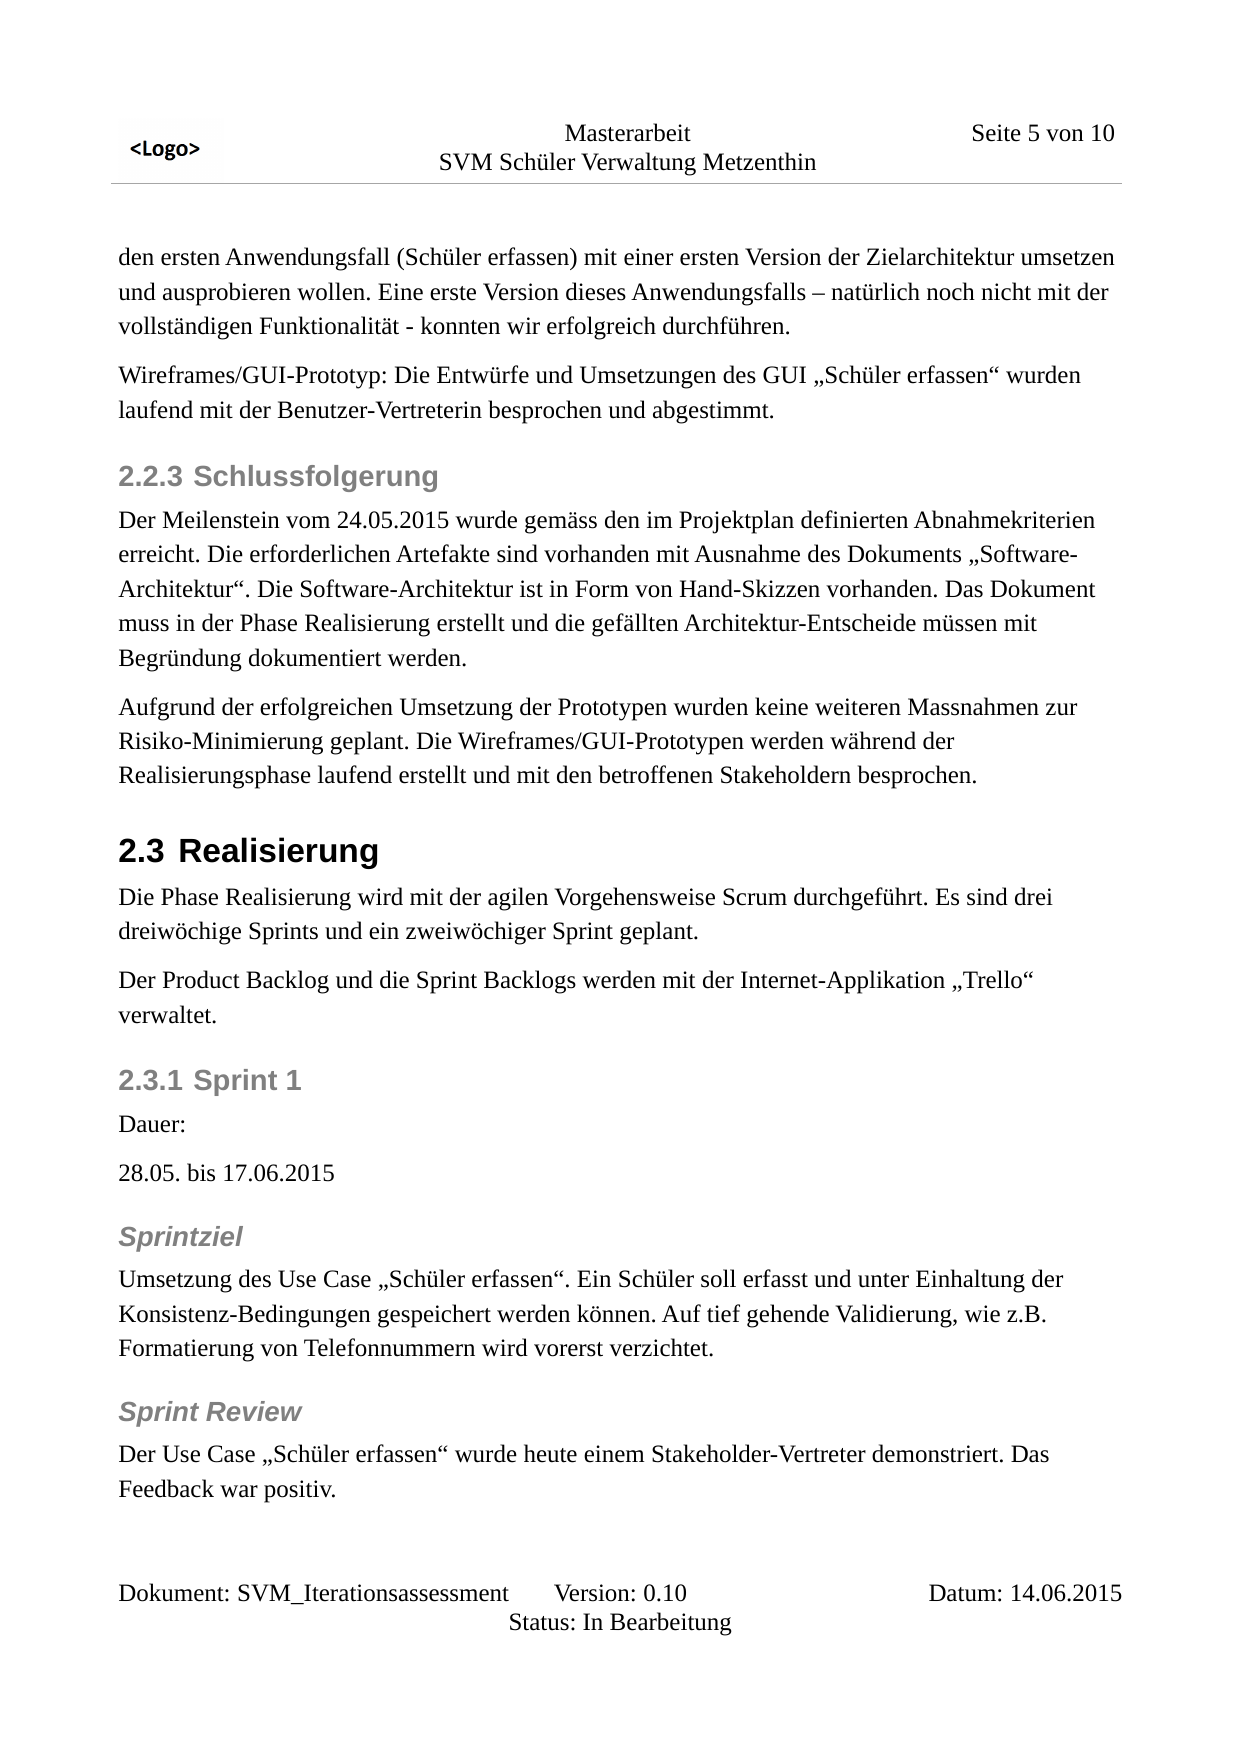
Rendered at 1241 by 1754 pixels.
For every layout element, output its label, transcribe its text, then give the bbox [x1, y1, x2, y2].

text Aufgrund der erfolgreichen Umsetzung der Prototypen wurden keine weiteren Massnahmen zur Risiko-Minimierung geplant. Die Wireframes/GUI-Prototypen werden während der Realisierungsphase laufend erstellt und mit den betroffenen Stakeholdern besprochen. [118, 692, 1122, 789]
subtitle Realisierung [118, 831, 1122, 869]
text Der Meilenstein vom 24.05.2015 wurde gemäss den im Projektplan definierten Abnahmekriterien erreicht. Die erforderlichen Artefakte sind vorhanden mit Ausnahme des Dokuments „Software-Architektur“. Die Software-Architektur ist in Form von Hand-Skizzen vorhanden. Das Dokument muss in der Phase Realisierung erstellt und die gefällten Architektur-Entscheide müssen mit Begründung dokumentiert werden. [118, 505, 1122, 671]
text Der Product Backlog und die Sprint Backlogs werden mit der Internet-Applikation „Trello“ verwaltet. [118, 965, 1122, 1028]
subtitle Schlussfolgerung [118, 459, 1122, 492]
picture [118, 118, 224, 183]
text Umsetzung des Use Case „Schüler erfassen“. Ein Schüler soll erfasst und unter Einhaltung der Konsistenz-Bedingungen gespeichert werden können. Auf tief gehende Validierung, wie z.B. Formatierung von Telefonnummern wird vorerst verzichtet. [118, 1264, 1122, 1362]
subtitle Sprintziel [118, 1220, 1122, 1252]
text Wireframes/GUI-Prototyp: Die Entwürfe und Umsetzungen des GUI „Schüler erfassen“ wurden laufend mit der Benutzer-Vertreterin besprochen und abgestimmt. [118, 361, 1122, 424]
subtitle Sprint Review [118, 1395, 1122, 1427]
subtitle Sprint 1 [118, 1063, 1122, 1097]
text den ersten Anwendungsfall (Schüler erfassen) mit einer ersten Version der Zielarchitektur umsetzen und ausprobieren wollen. Eine erste Version dieses Anwendungsfalls – natürlich noch nicht mit der vollständigen Funktionalität - konnten wir erfolgreich durchführen. [118, 242, 1122, 340]
text Dauer: [118, 1109, 1122, 1138]
text 28.05. bis 17.06.2015 [118, 1158, 1122, 1187]
text Die Phase Realisierung wird mit der agilen Vorgehensweise Scrum durchgeführt. Es sind drei dreiwöchige Sprints und ein zweiwöchiger Sprint geplant. [118, 882, 1122, 945]
text Der Use Case „Schüler erfassen“ wurde heute einem Stakeholder-Vertreter demonstriert. Das Feedback war positiv. [118, 1439, 1122, 1502]
